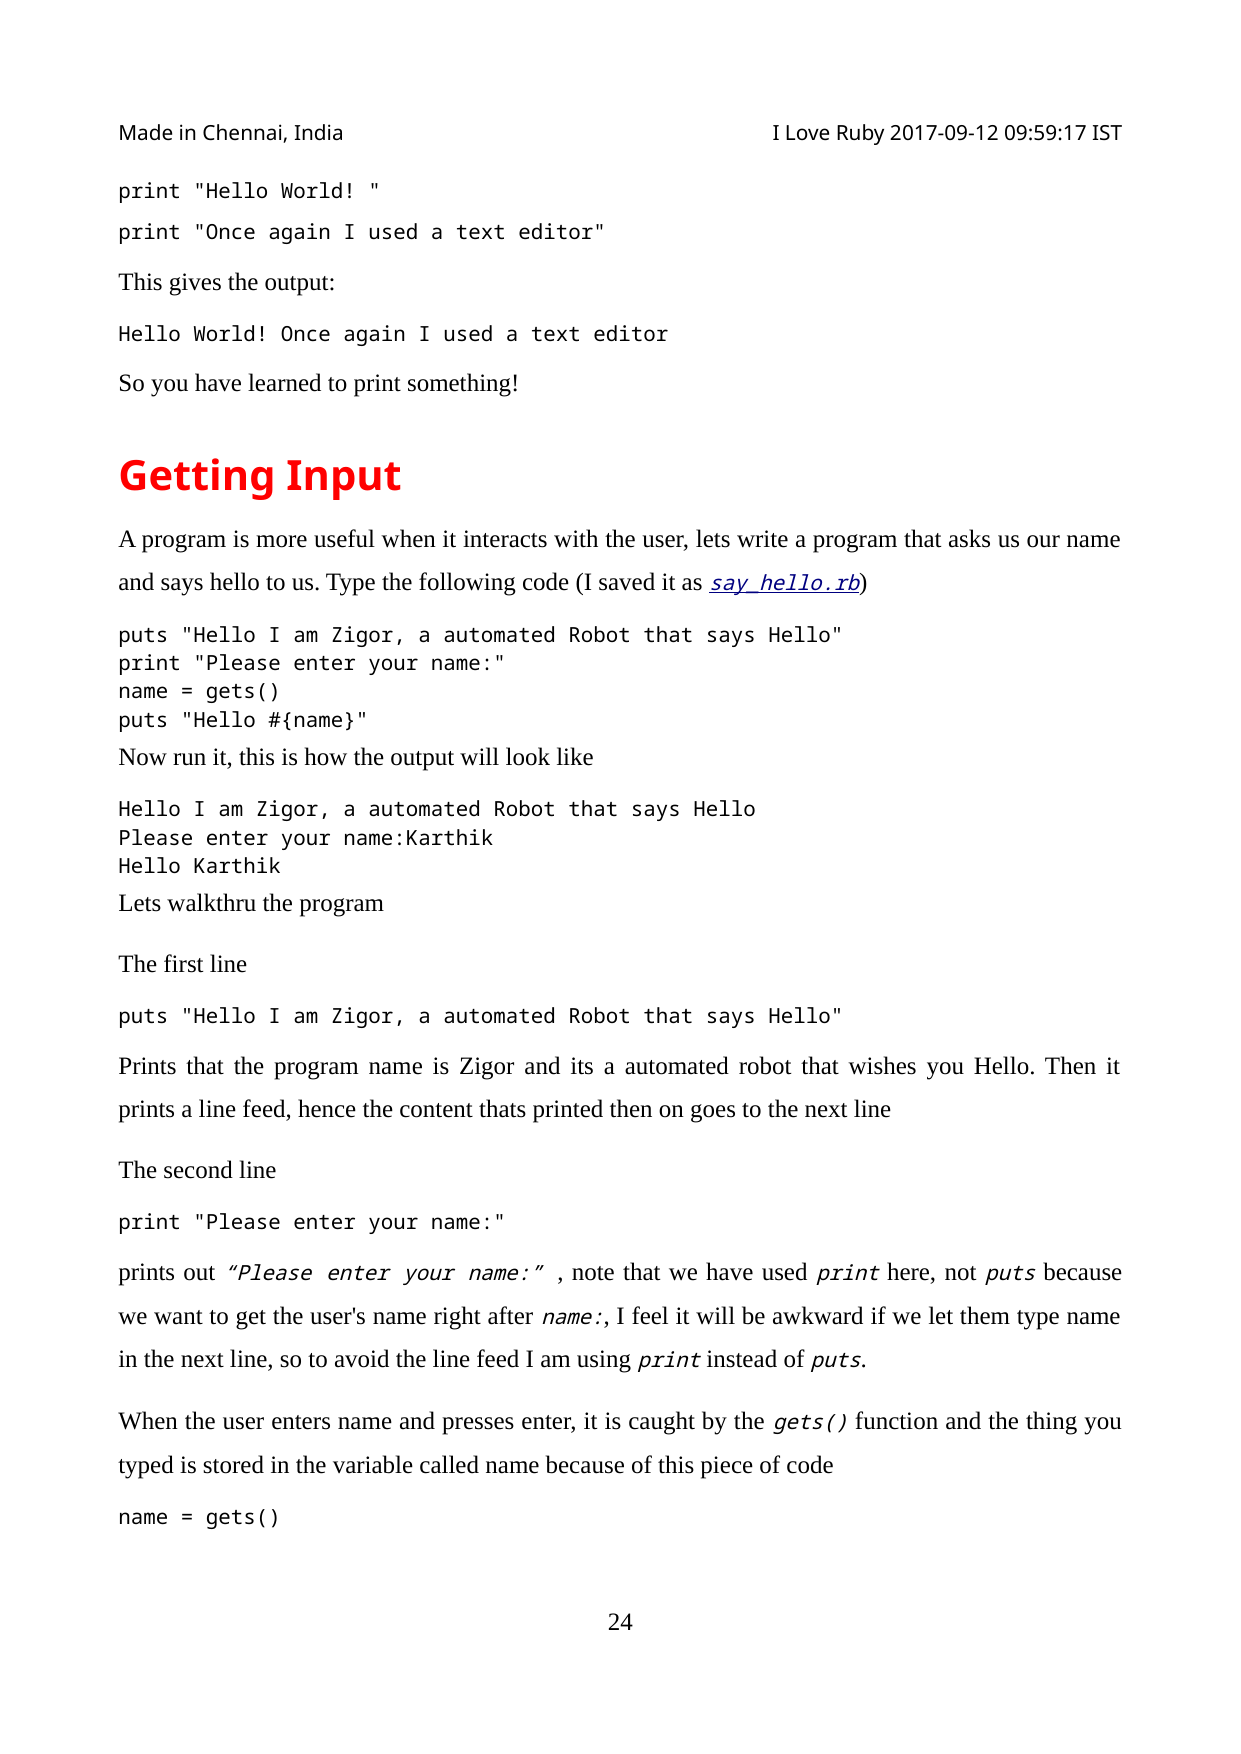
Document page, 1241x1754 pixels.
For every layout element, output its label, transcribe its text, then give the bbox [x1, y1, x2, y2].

text Hello Karthik [118, 851, 1122, 880]
text print "Once again I used a text editor" [118, 217, 1122, 245]
text puts "Hello I am Zigor, a automated Robot that says Hello" [118, 1001, 1122, 1030]
text prints out “Please enter your name:” , note that we have used print here, not puts because we want to get the user's name right after name:, I feel it will be awkward if we let them type name in the next line, so to avoid the line feed I am using print instead of puts. [118, 1257, 1122, 1374]
text When the user enters name and presses enter, it is caught by the gets() function and the thing you typed is stored in the variable called name because of this piece of code [118, 1406, 1122, 1479]
subtitle Getting Input [118, 446, 1122, 502]
text So you have learned to print something! [118, 368, 1122, 397]
text Please enter your name:Karthik [118, 823, 1122, 851]
text Now run it, this is how the output will look like [118, 742, 1122, 771]
text The second line [118, 1155, 1122, 1184]
text print "Please enter your name:" [118, 648, 1122, 677]
text puts "Hello I am Zigor, a automated Robot that says Hello" [118, 620, 1122, 648]
text puts "Hello #{name}" [118, 705, 1122, 733]
text This gives the output: [118, 267, 1122, 296]
text name = gets() [118, 1502, 1122, 1531]
text name = gets() [118, 677, 1122, 705]
text The first line [118, 949, 1122, 978]
text Lets walkthru the program [118, 888, 1122, 917]
text print "Hello World! " [118, 176, 1122, 204]
text A program is more useful when it interacts with the user, lets write a program that asks us our name and says hello to us. Type the following code (I saved it as say_hello.rb) [118, 524, 1122, 596]
text Prints that the program name is Zigor and its a automated robot that wishes you Hello. Then it prints a line feed, hence the content thats printed then on goes to the next line [118, 1051, 1122, 1123]
text Hello World! Once again I used a text editor [118, 319, 1122, 347]
text print "Please enter your name:" [118, 1207, 1122, 1236]
text Hello I am Zigor, a automated Robot that says Hello [118, 794, 1122, 823]
